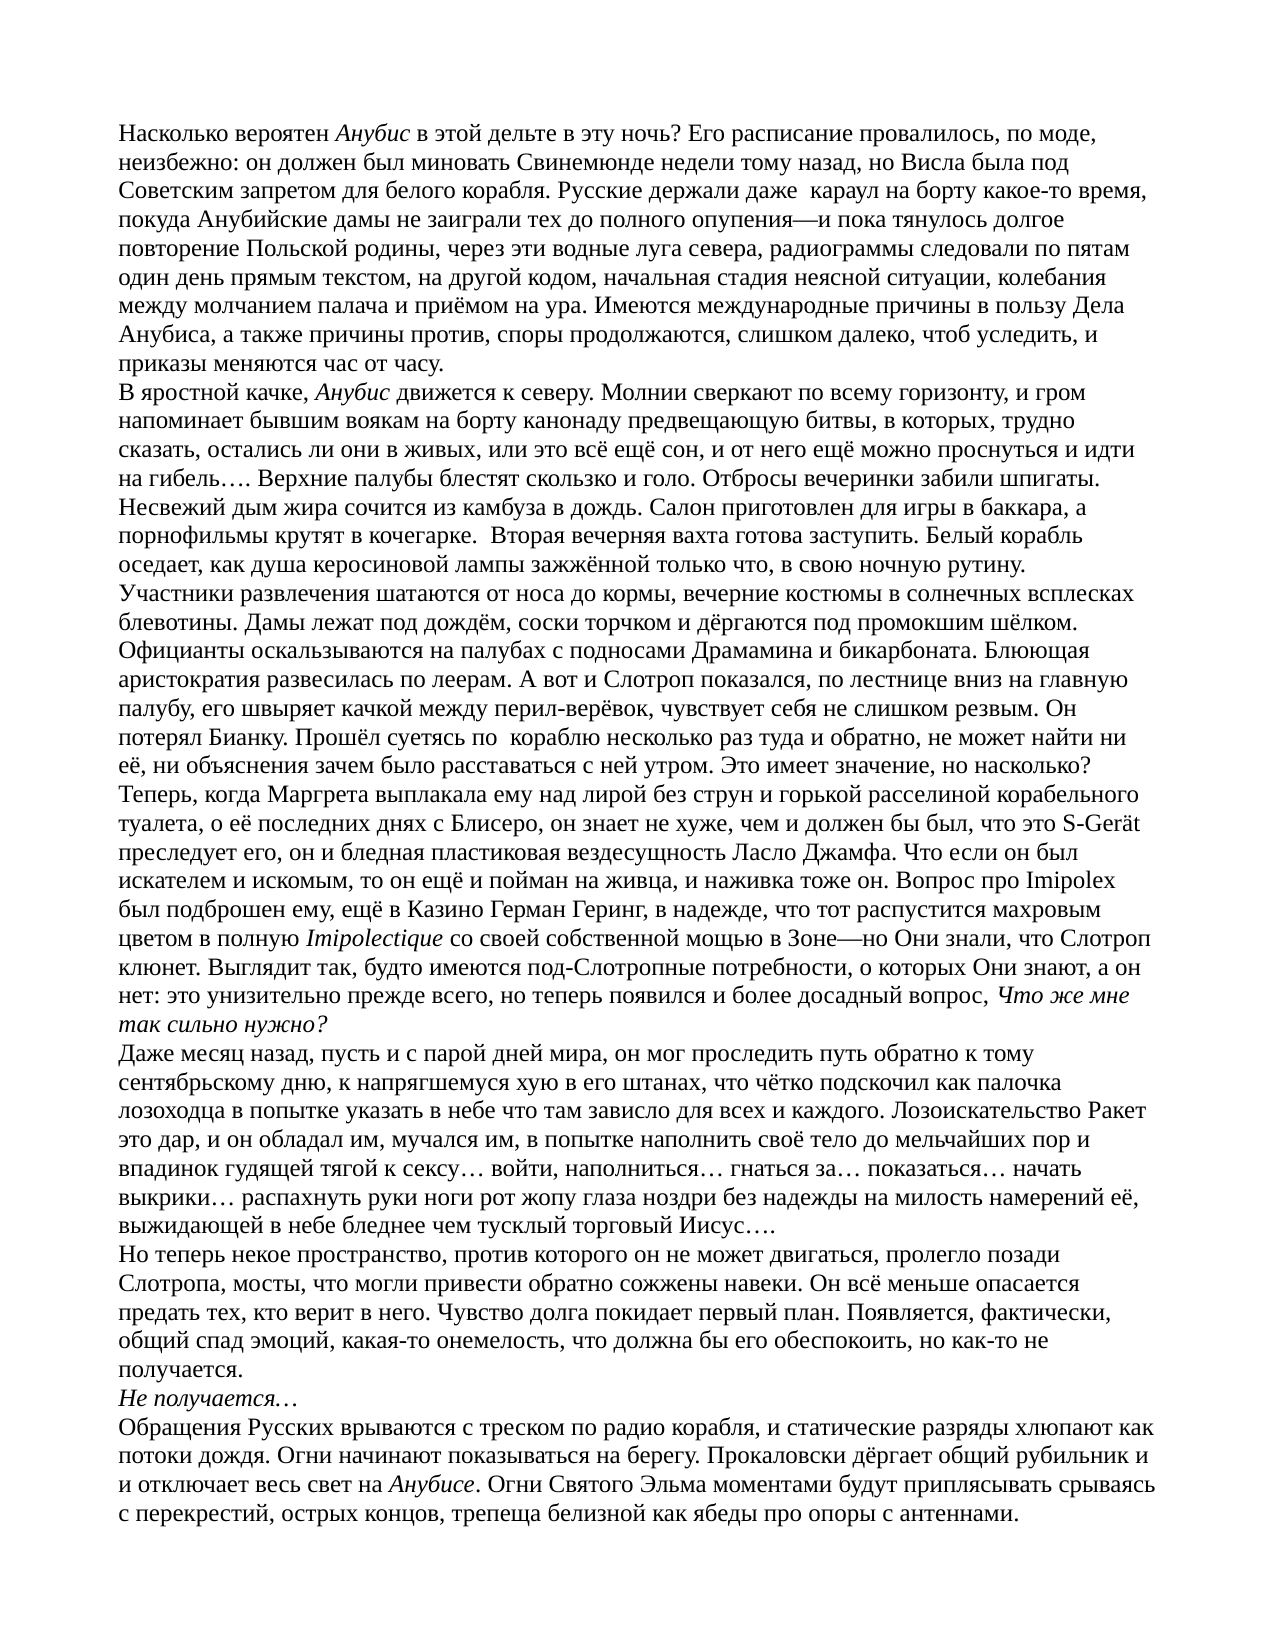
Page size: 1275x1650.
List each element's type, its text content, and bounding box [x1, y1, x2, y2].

text Насколько вероятен Анубис в этой дельте в эту ночь? Его расписание провалилось, по моде, неизбежно: он должен был миновать Свинемюнде недели тому назад, но Висла была под Советским запретом для белого корабля. Русские держали даже караул на борту какое-то время, покуда Анубийские дамы не заиграли тех до полного опупения—и пока тянулось долгое повторение Польской родины, через эти водные луга севера, радиограммы следовали по пятам один день прямым текстом, на другой кодом, начальная стадия неясной ситуации, колебания между молчанием палача и приёмом на ура. Имеются международные причины в пользу Дела Анубиса, а также причины против, споры продолжаются, слишком далеко, чтоб уследить, и приказы меняются час от часу. [118, 118, 1157, 377]
text Но теперь некое пространство, против которого он не может двигаться, пролегло позади Слотропа, мосты, что могли привести обратно сожжены навеки. Он всё меньше опасается предать тех, кто верит в него. Чувство долга покидает первый план. Появляется, фактически, общий спад эмоций, какая-то онемелость, что должна бы его обеспокоить, но как-то не получается. [118, 1239, 1157, 1383]
text Участники развлечения шатаются от носа до кормы, вечерние костюмы в солнечных всплесках блевотины. Дамы лежат под дождём, соски торчком и дёргаются под промокшим шёлком. Официанты оскальзываются на палубах с подносами Драмамина и бикарбоната. Блюющая аристократия развесилась по леерам. А вот и Слотроп показался, по лестнице вниз на главную палубу, его швыряет качкой между перил-верёвок, чувствует себя не слишком резвым. Он потерял Бианку. Прошёл суетясь по кораблю несколько раз туда и обратно, не может найти ни её, ни объяснения зачем было расставаться с ней утром. Это имеет значение, но насколько? Теперь, когда Маргрета выплакала ему над лирой без струн и горькой расселиной корабельного туалета, о её последних днях с Блисеро, он знает не хуже, чем и должен бы был, что это S-Gerät преследует его, он и бледная пластиковая вездесущность Ласло Джамфа. Что если он был искателем и искомым, то он ещё и пойман на живца, и наживка тоже он. Вопрос про Imipolex был подброшен ему, ещё в Казино Герман Геринг, в надежде, что тот распустится махровым цветом в полную Imipolectique со своей собственной мощью в Зоне—но Они знали, что Слотроп клюнет. Выглядит так, будто имеются под-Слотропные потребности, о которых Они знают, а он нет: это унизительно прежде всего, но теперь появился и более досадный вопрос, Что же мне так сильно нужно? [118, 578, 1157, 1038]
text Не получается… [118, 1383, 1157, 1412]
text В яростной качке, Анубис движется к северу. Молнии сверкают по всему горизонту, и гром напоминает бывшим воякам на борту канонаду предвещающую битвы, в которых, трудно сказать, остались ли они в живых, или это всё ещё сон, и от него ещё можно проснуться и идти на гибель…. Верхние палубы блестят скользко и голо. Отбросы вечеринки забили шпигаты. Несвежий дым жира сочится из камбуза в дождь. Салон приготовлен для игры в баккара, а порнофильмы крутят в кочегарке. Вторая вечерняя вахта готова заступить. Белый корабль оседает, как душа керосиновой лампы зажжённой только что, в свою ночную рутину. [118, 377, 1157, 578]
text Даже месяц назад, пусть и с парой дней мира, он мог проследить путь обратно к тому сентябрьскому дню, к напрягшемуся хую в его штанах, что чётко подскочил как палочка лозоходца в попытке указать в небе что там зависло для всех и каждого. Лозоискательство Ракет это дар, и он обладал им, мучался им, в попытке наполнить своё тело до мельчайших пор и впадинок гудящей тягой к сексу… войти, наполниться… гнаться за… показаться… начать выкрики… распахнуть руки ноги рот жопу глаза ноздри без надежды на милость намерений её, выжидающей в небе бледнее чем тусклый торговый Иисус…. [118, 1038, 1157, 1239]
text Обращения Русских врываются с треском по радио корабля, и статические разряды хлюпают как потоки дождя. Огни начинают показываться на берегу. Прокаловски дёргает общий рубильник и и отключает весь свет на Анубисе. Огни Святого Эльма моментами будут приплясывать срываясь с перекрестий, острых концов, трепеща белизной как ябеды про опоры с антеннами. [118, 1412, 1157, 1527]
